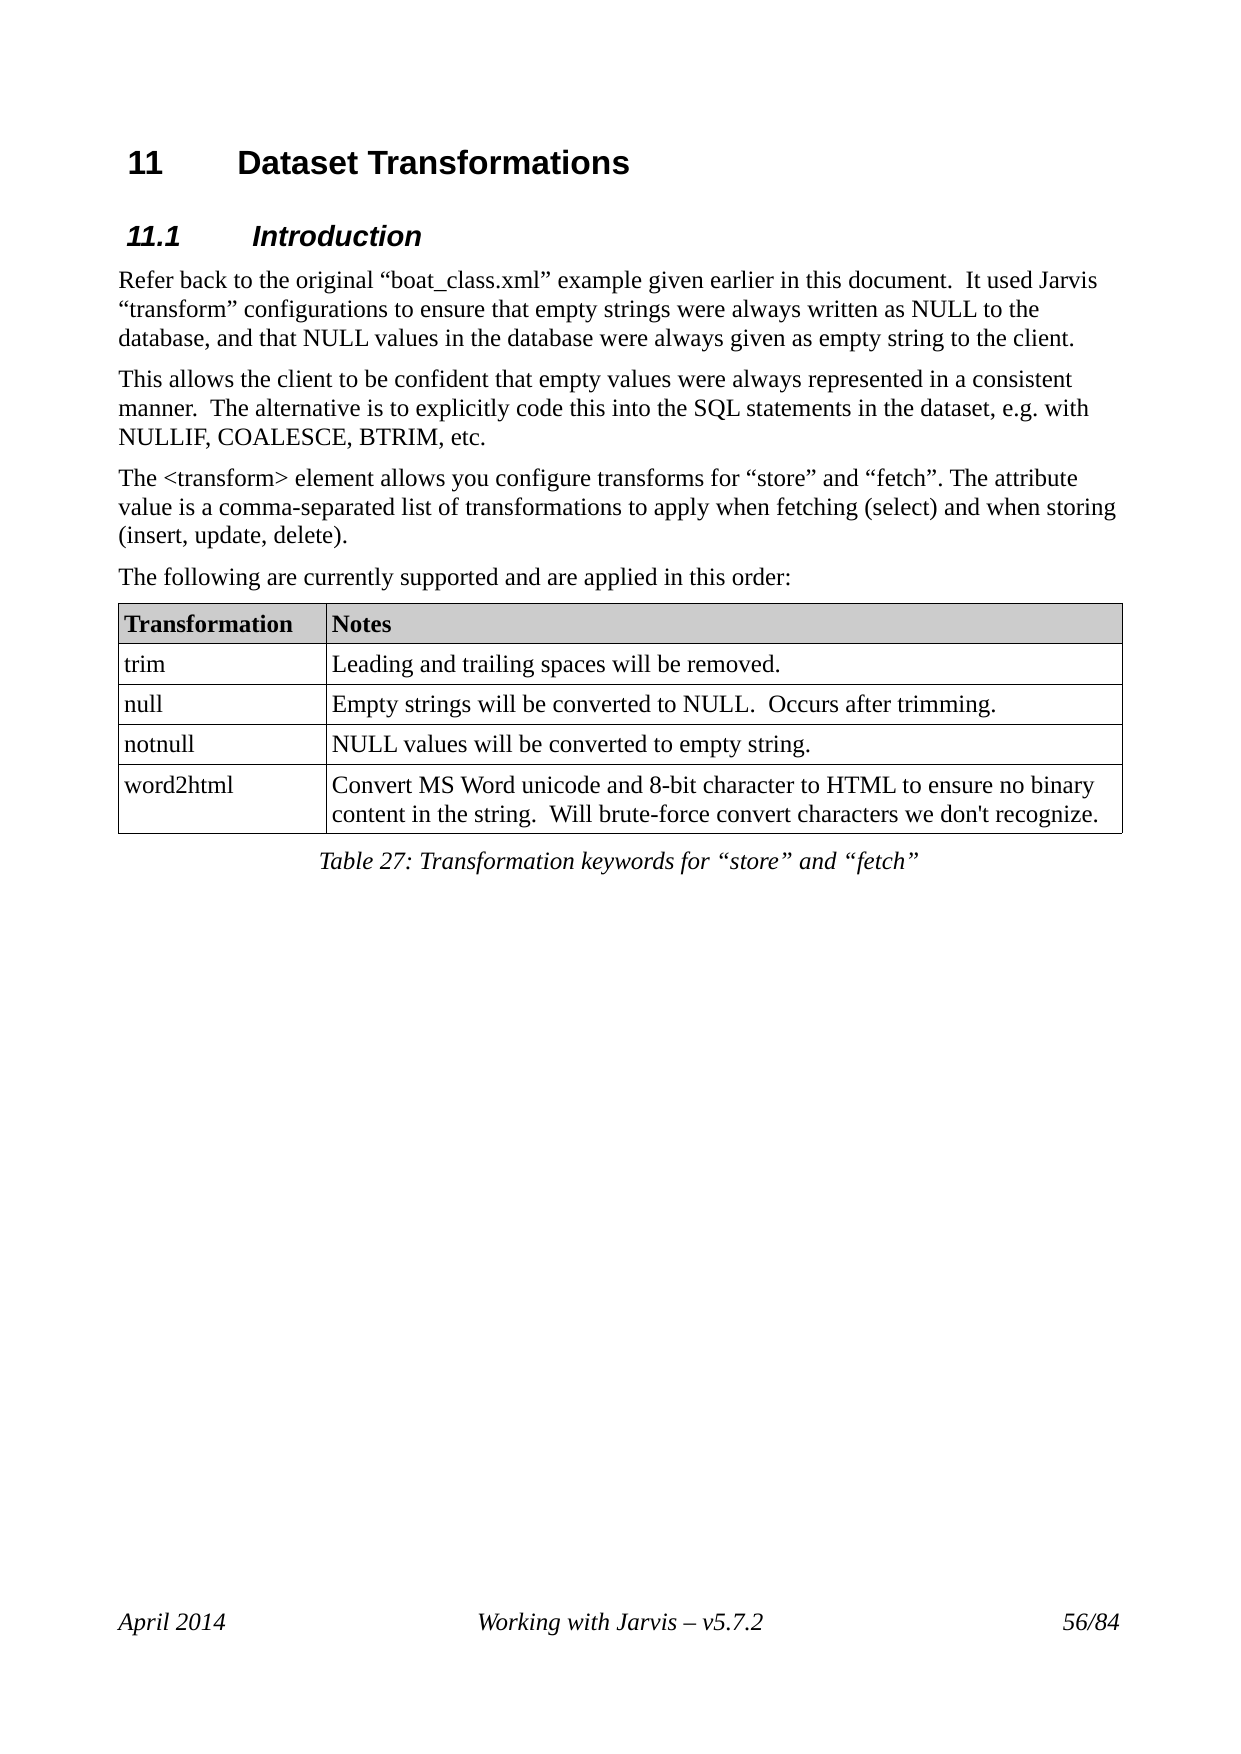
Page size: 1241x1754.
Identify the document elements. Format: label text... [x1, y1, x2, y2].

subtitle Dataset Transformations [118, 143, 1122, 182]
subtitle Introduction [118, 219, 1122, 253]
text The following are currently supported and are applied in this order: [118, 562, 1122, 590]
table_header Transformation [119, 604, 326, 643]
text Table 27: Transformation keywords for “store” and “fetch” [118, 846, 1122, 874]
table_cell NULL values will be converted to empty string. [327, 725, 1122, 764]
table_cell Convert MS Word unicode and 8-bit character to HTML to ensure no binary content in the string. Will brute-force convert characters we don't recognize. [327, 765, 1122, 833]
table_cell notnull [119, 725, 326, 764]
text The <transform> element allows you configure transforms for “store” and “fetch”. The attribute value is a comma-separated list of transformations to apply when fetching (select) and when storing (insert, update, delete). [118, 463, 1122, 549]
table_cell null [119, 685, 326, 724]
table_cell trim [119, 644, 326, 683]
table_cell Empty strings will be converted to NULL. Occurs after trimming. [327, 685, 1122, 724]
text Refer back to the original “boat_class.xml” example given earlier in this document. It used Jarvis “transform” configurations to ensure that empty strings were always written as NULL to the database, and that NULL values in the database were always given as empty string to the client. [118, 265, 1122, 352]
text This allows the client to be confident that empty values were always represented in a consistent manner. The alternative is to explicitly code this into the SQL statements in the dataset, e.g. with NULLIF, COALESCE, BTRIM, etc. [118, 364, 1122, 450]
table_cell Leading and trailing spaces will be removed. [327, 644, 1122, 683]
table_header Notes [327, 604, 1122, 643]
table_cell word2html [119, 765, 326, 833]
